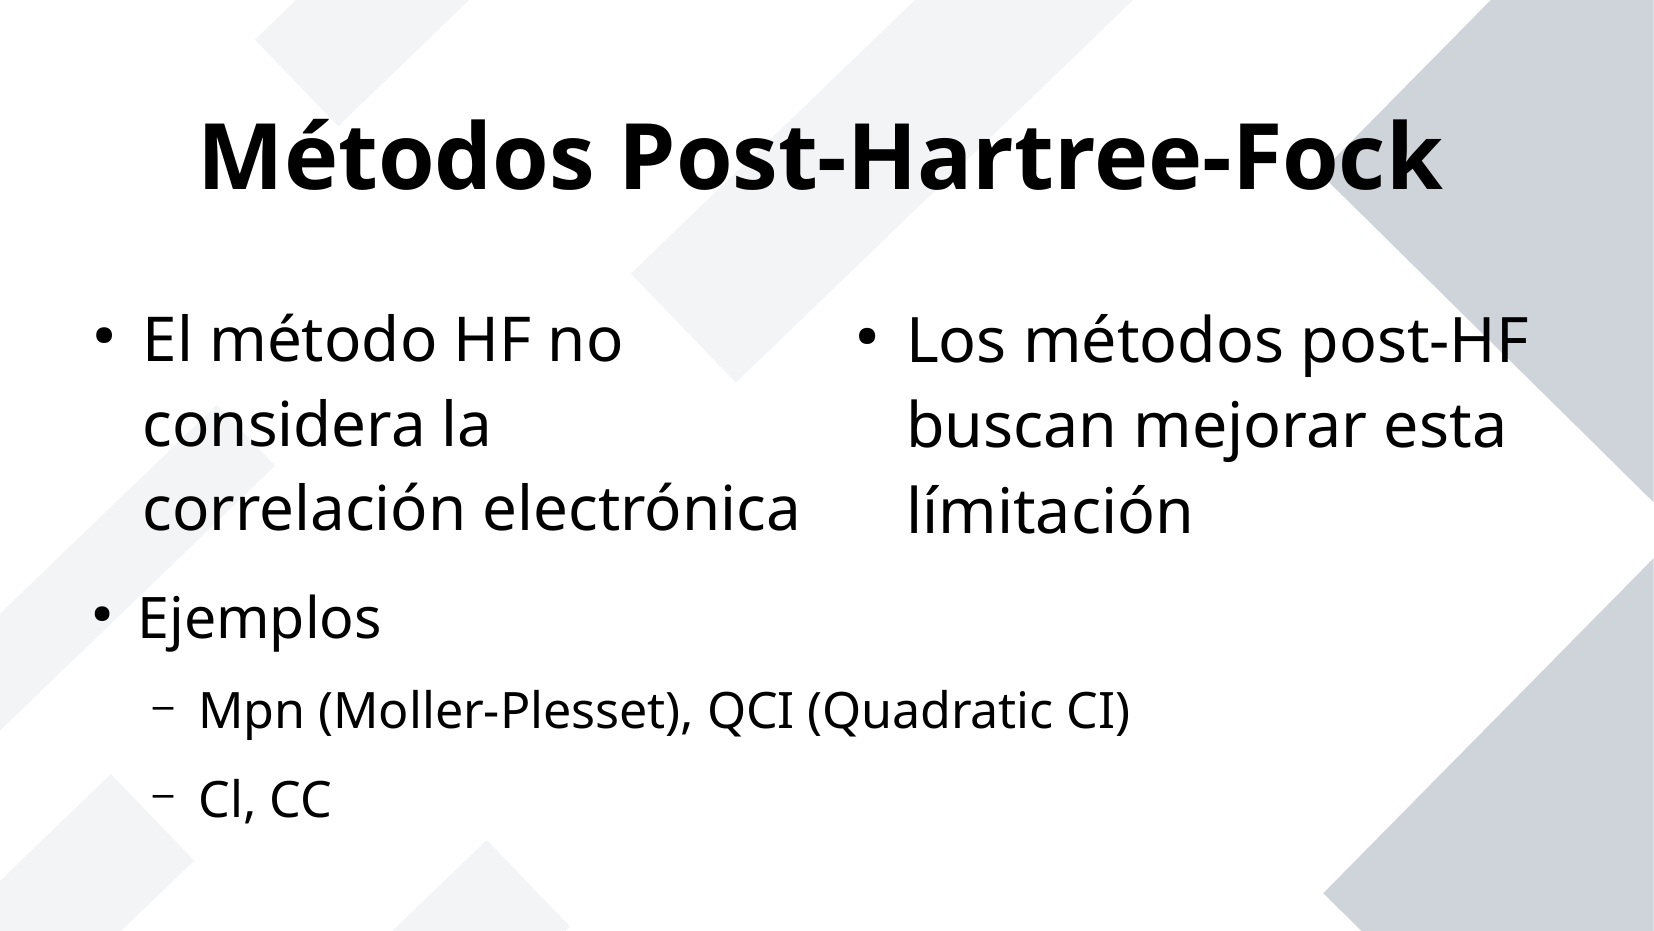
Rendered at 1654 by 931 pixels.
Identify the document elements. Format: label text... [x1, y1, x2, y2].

list Ejemplos Mpn (Moller-Plesset), QCI (Quadratic CI) Cl, CC [76, 577, 1565, 835]
list El método HF no considera la correlación electrónica [76, 295, 803, 553]
title Métodos Post-Hartree-Fock [76, 76, 1565, 233]
list Los métodos post-HF buscan mejorar esta límitación [839, 295, 1566, 553]
